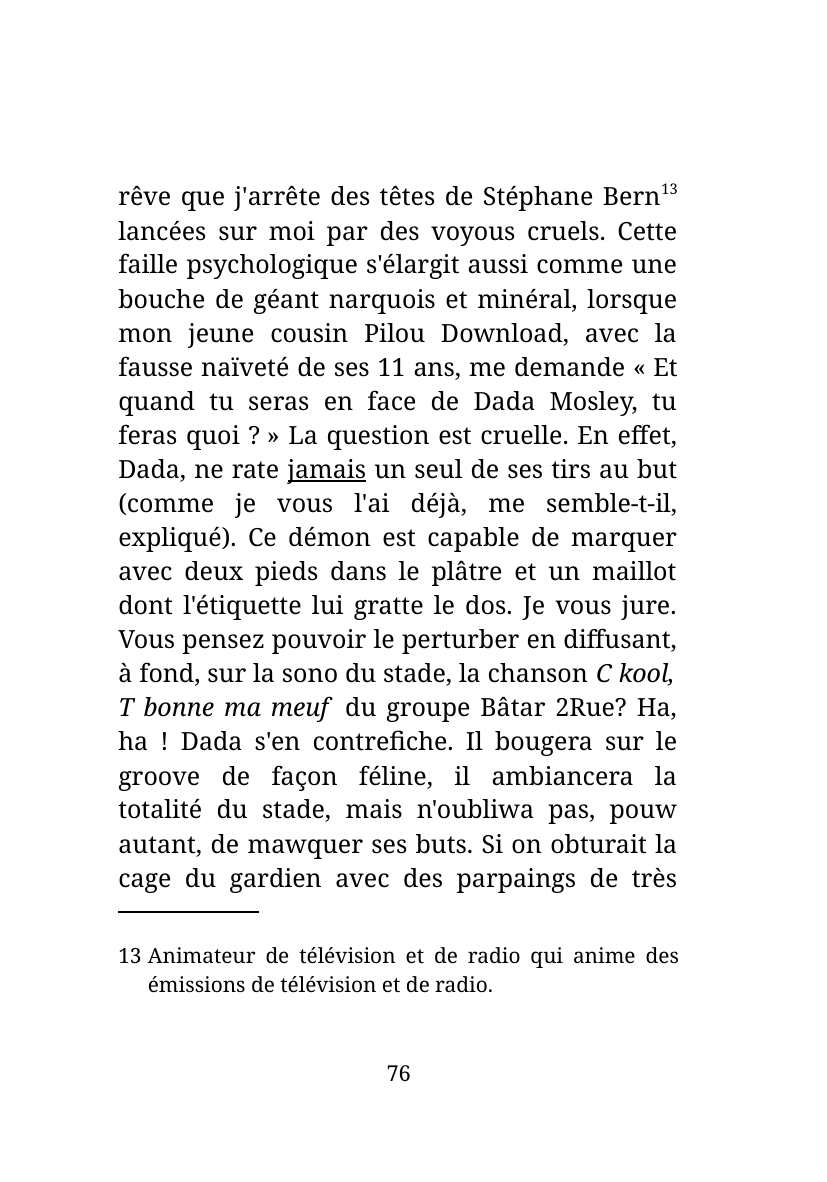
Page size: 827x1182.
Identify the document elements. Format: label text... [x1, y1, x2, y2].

text Animateur de télévision et de radio qui anime des émissions de télévision et de radio. [118, 941, 679, 998]
text rêve que j'arrête des têtes de Stéphane Bern lancées sur moi par des voyous cruels. Cette faille psychologique s'élargit aussi comme une bouche de géant narquois et minéral, lorsque mon jeune cousin Pilou Download, avec la fausse naïveté de ses 11 ans, me demande « Et quand tu seras en face de Dada Mosley, tu feras quoi ? » La question est cruelle. En effet, Dada, ne rate jamais un seul de ses tirs au but (comme je vous l'ai déjà, me semble-t-il, expliqué). Ce démon est capable de marquer avec deux pieds dans le plâtre et un maillot dont l'étiquette lui gratte le dos. Je vous jure. Vous pensez pouvoir le perturber en diffusant, à fond, sur la sono du stade, la chanson C kool, T bonne ma meuf du groupe Bâtar 2Rue? Ha, ha ! Dada s'en contrefiche. Il bougera sur le groove de façon féline, il ambiancera la totalité du stade, mais n'oubliwa pas, pouw autant, de mawquer ses buts. Si on obturait la cage du gardien avec des parpaings de très [118, 179, 677, 894]
